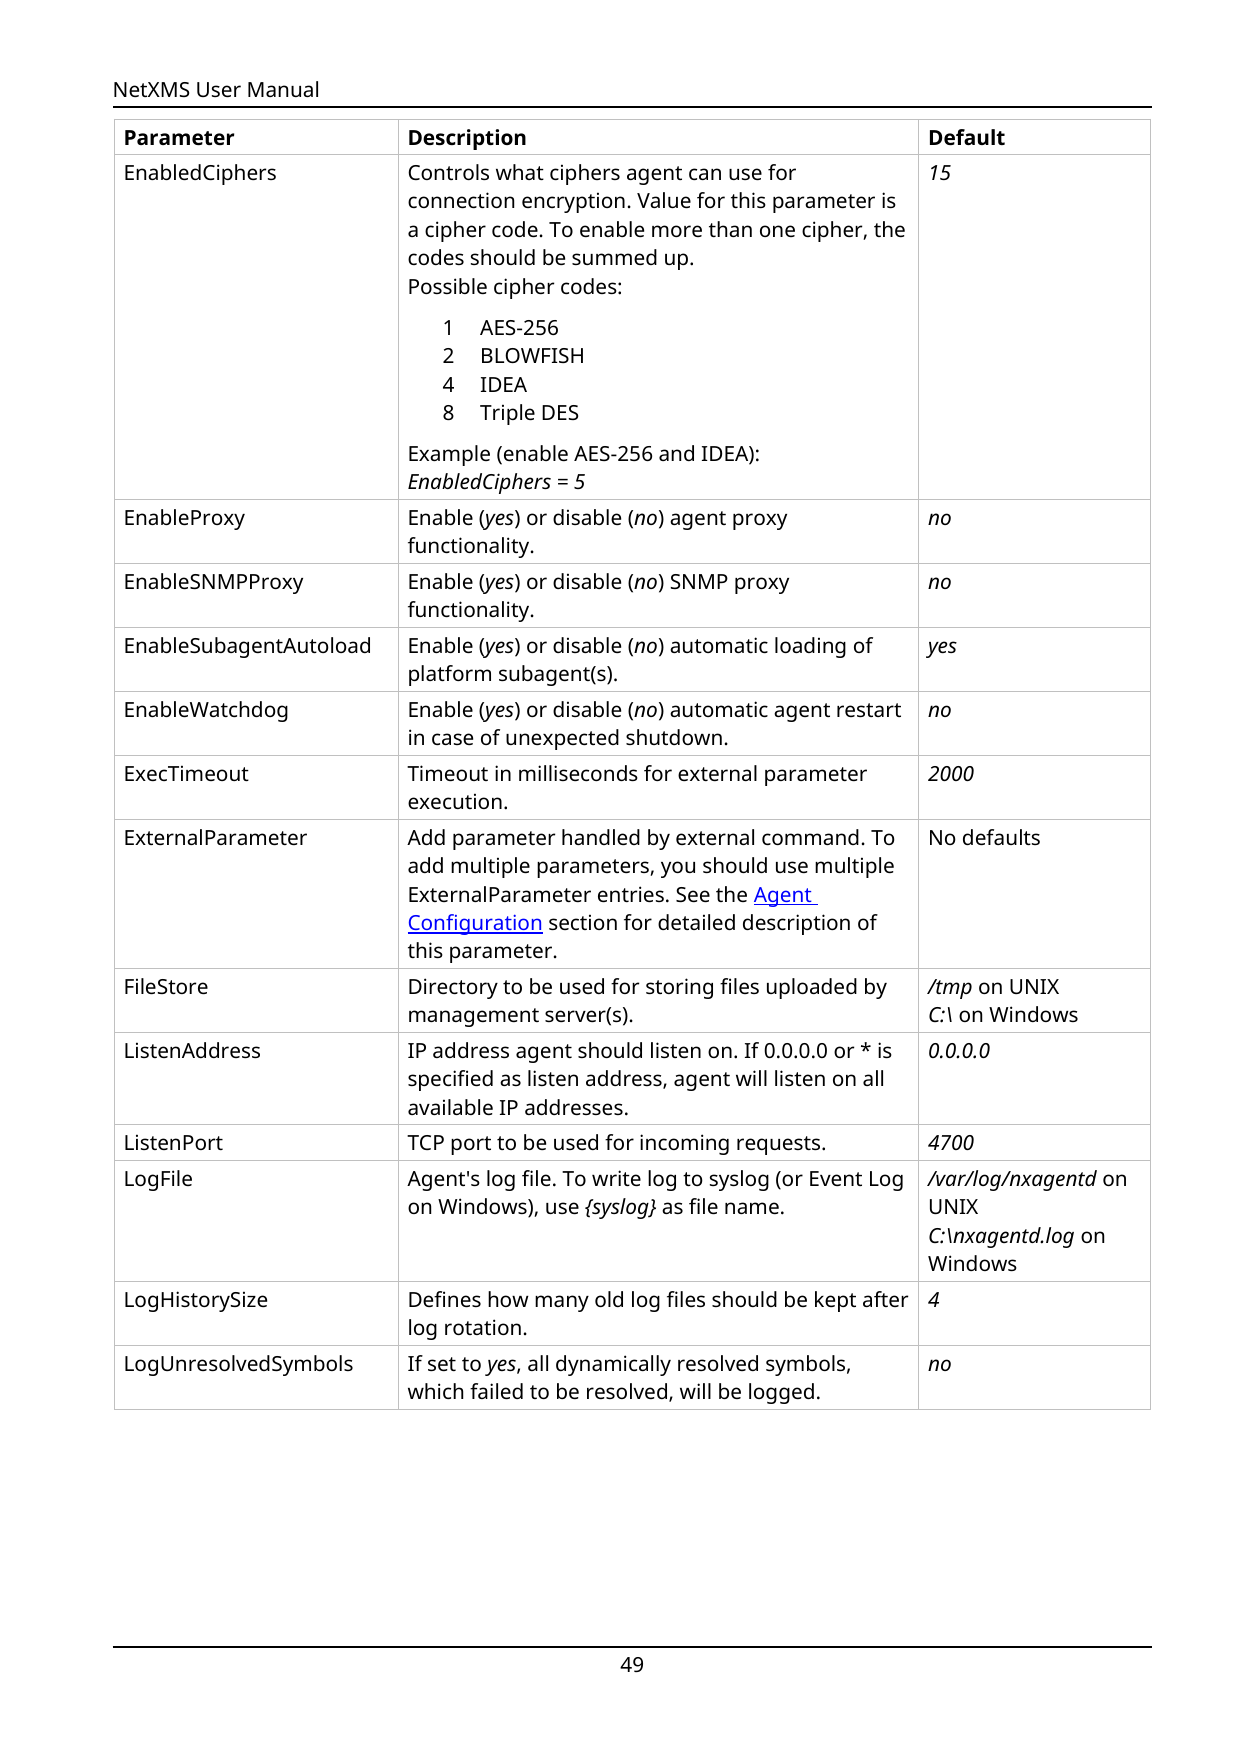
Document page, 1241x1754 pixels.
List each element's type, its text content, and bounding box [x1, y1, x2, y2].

table_cell /var/log/nxagentd on UNIX C:\nxagentd.log on Windows [919, 1161, 1150, 1281]
table_cell 2 [431, 341, 469, 370]
table_cell no [919, 1346, 1150, 1409]
table_cell 4700 [919, 1125, 1150, 1160]
table_cell Enable (yes) or disable (no) automatic loading of platform subagent(s). [399, 628, 918, 691]
table_cell Directory to be used for storing files uploaded by management server(s). [399, 969, 918, 1032]
table_cell LogHistorySize [115, 1282, 398, 1345]
table_cell No defaults [919, 820, 1150, 968]
table_cell 4 [919, 1282, 1150, 1345]
table_cell If set to yes, all dynamically resolved symbols, which failed to be resolved, will be logged. [399, 1346, 918, 1409]
table_cell Enable (yes) or disable (no) agent proxy functionality. [399, 500, 918, 563]
table_header 1 [431, 313, 469, 341]
table_cell 0.0.0.0 [919, 1033, 1150, 1124]
table_header Parameter [115, 120, 398, 154]
table_cell no [919, 692, 1150, 755]
table_cell FileStore [115, 969, 398, 1032]
table_cell ExecTimeout [115, 756, 398, 819]
table_header AES-256 [469, 313, 776, 341]
table_cell 2000 [919, 756, 1150, 819]
table_cell Enable (yes) or disable (no) SNMP proxy functionality. [399, 564, 918, 627]
table_cell ListenAddress [115, 1033, 398, 1124]
table_cell TCP port to be used for incoming requests. [399, 1125, 918, 1160]
table_cell LogUnresolvedSymbols [115, 1346, 398, 1409]
table_cell 8 [431, 398, 469, 427]
table_cell Controls what ciphers agent can use for connection encryption. Value for this parameter is a cipher code. To enable more than one cipher, the codes should be summed up. Possible cipher codes: Example (enable AES-256 and IDEA): EnabledCiphers = 5 [399, 155, 918, 499]
table_cell LogFile [115, 1161, 398, 1281]
table_cell Enable (yes) or disable (no) automatic agent restart in case of unexpected shutdown. [399, 692, 918, 755]
table_cell Defines how many old log files should be kept after log rotation. [399, 1282, 918, 1345]
table_cell Add parameter handled by external command. To add multiple parameters, you should use multiple ExternalParameter entries. See the Agent Configuration section for detailed description of this parameter. [399, 820, 918, 968]
table_header Description [399, 120, 918, 154]
table_cell no [919, 564, 1150, 627]
table_cell ListenPort [115, 1125, 398, 1160]
table_cell Agent's log file. To write log to syslog (or Event Log on Windows), use {syslog} as file name. [399, 1161, 918, 1281]
table_cell Timeout in milliseconds for external parameter execution. [399, 756, 918, 819]
table_cell ExternalParameter [115, 820, 398, 968]
table_cell yes [919, 628, 1150, 691]
table_cell IP address agent should listen on. If 0.0.0.0 or * is specified as listen address, agent will listen on all available IP addresses. [399, 1033, 918, 1124]
table_cell Triple DES [469, 398, 776, 427]
table_cell /tmp on UNIX C:\ on Windows [919, 969, 1150, 1032]
table_cell 15 [919, 155, 1150, 499]
table_cell IDEA [469, 370, 776, 398]
table_header Default [919, 120, 1150, 154]
table_cell EnableSubagentAutoload [115, 628, 398, 691]
table_cell EnableProxy [115, 500, 398, 563]
table_cell no [919, 500, 1150, 563]
table_cell BLOWFISH [469, 341, 776, 370]
table_cell EnableWatchdog [115, 692, 398, 755]
table_cell EnabledCiphers [115, 155, 398, 499]
table_cell 4 [431, 370, 469, 398]
table_cell EnableSNMPProxy [115, 564, 398, 627]
